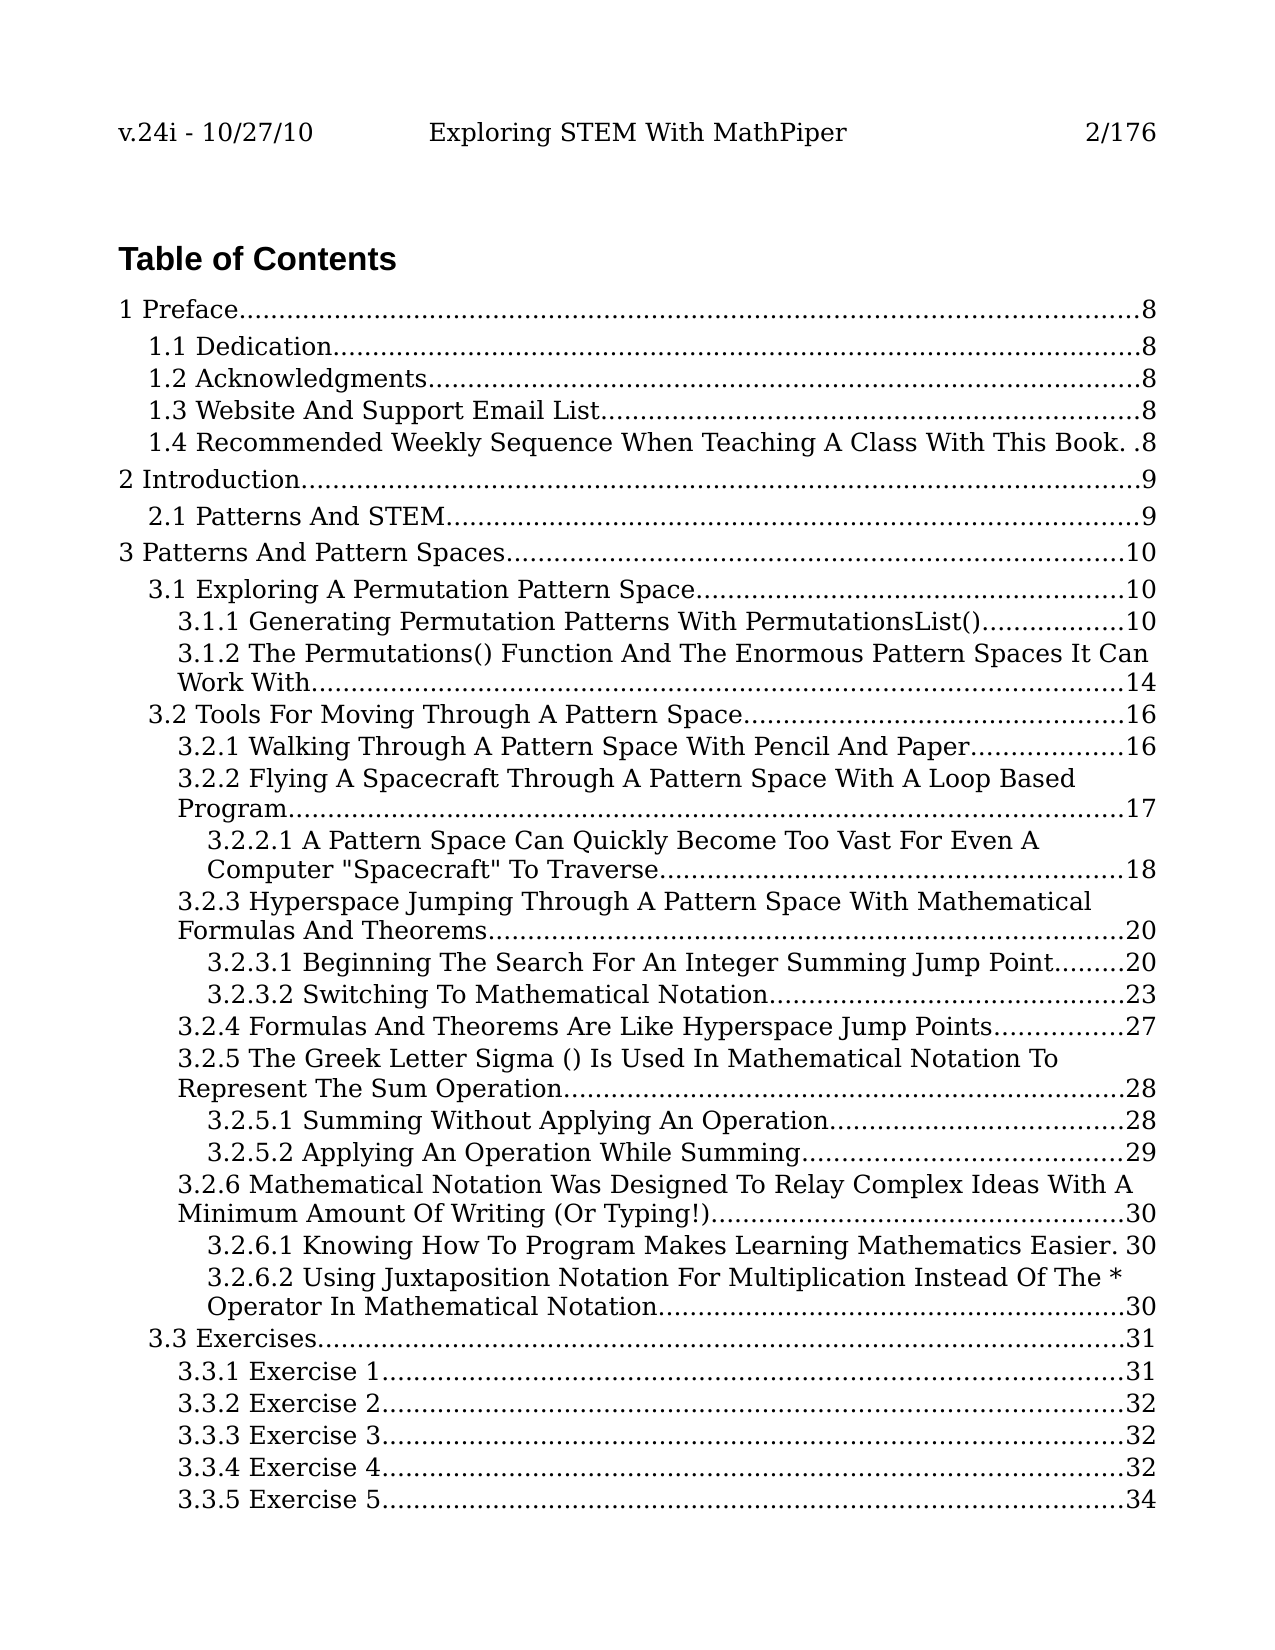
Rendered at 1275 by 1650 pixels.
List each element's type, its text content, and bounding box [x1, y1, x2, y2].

text 3.1.2 The Permutations() Function And The Enormous Pattern Spaces It Can Work With 14 [177, 639, 1157, 697]
text 3.3 Exercises 31 [148, 1324, 1157, 1354]
text 3.2.4 Formulas And Theorems Are Like Hyperspace Jump Points 27 [177, 1012, 1157, 1042]
text 2 Introduction 9 [118, 465, 1157, 494]
text 3.1.1 Generating Permutation Patterns With PermutationsList() 10 [177, 607, 1157, 636]
text 3.2.6.1 Knowing How To Program Makes Learning Mathematics Easier 30 [207, 1231, 1157, 1260]
text 3.3.5 Exercise 5 34 [177, 1485, 1157, 1514]
text 3.3.4 Exercise 4 32 [177, 1453, 1157, 1482]
text 1 Preface 8 [118, 295, 1157, 324]
text 1.1 Dedication 8 [148, 332, 1157, 361]
text 3.3.1 Exercise 1 31 [177, 1357, 1157, 1386]
text 3.3.3 Exercise 3 32 [177, 1421, 1157, 1450]
text 2.1 Patterns And STEM 9 [148, 502, 1157, 531]
text 3.2.5.2 Applying An Operation While Summing 29 [207, 1138, 1157, 1167]
text 3.2.5 The Greek Letter Sigma () Is Used In Mathematical Notation To Represent The Sum Operation 28 [177, 1044, 1157, 1103]
text 3.2.6.2 Using Juxtaposition Notation For Multiplication Instead Of The * Operator In Mathematical Notation 30 [207, 1263, 1157, 1322]
text 1.2 Acknowledgments 8 [148, 364, 1157, 393]
text 1.4 Recommended Weekly Sequence When Teaching A Class With This Book 8 [148, 428, 1157, 457]
text 3.2.2 Flying A Spacecraft Through A Pattern Space With A Loop Based Program 17 [177, 764, 1157, 823]
text 3.2.5.1 Summing Without Applying An Operation 28 [207, 1106, 1157, 1135]
text 3.2 Tools For Moving Through A Pattern Space 16 [148, 700, 1157, 729]
text 3.1 Exploring A Permutation Pattern Space 10 [148, 575, 1157, 604]
text 3.2.6 Mathematical Notation Was Designed To Relay Complex Ideas With A Minimum Amount Of Writing (Or Typing!) 30 [177, 1170, 1157, 1228]
text 1.3 Website And Support Email List 8 [148, 396, 1157, 425]
text 3.2.3.1 Beginning The Search For An Integer Summing Jump Point 20 [207, 948, 1157, 977]
text 3.2.1 Walking Through A Pattern Space With Pencil And Paper 16 [177, 732, 1157, 762]
text 3.3.2 Exercise 2 32 [177, 1389, 1157, 1418]
text 3 Patterns And Pattern Spaces 10 [118, 538, 1157, 567]
text 3.2.3.2 Switching To Mathematical Notation 23 [207, 980, 1157, 1009]
text 3.2.2.1 A Pattern Space Can Quickly Become Too Vast For Even A Computer "Spacecraft" To Traverse 18 [207, 826, 1157, 884]
subtitle Table of Contents [118, 239, 1157, 277]
text 3.2.3 Hyperspace Jumping Through A Pattern Space With Mathematical Formulas And Theorems 20 [177, 887, 1157, 945]
